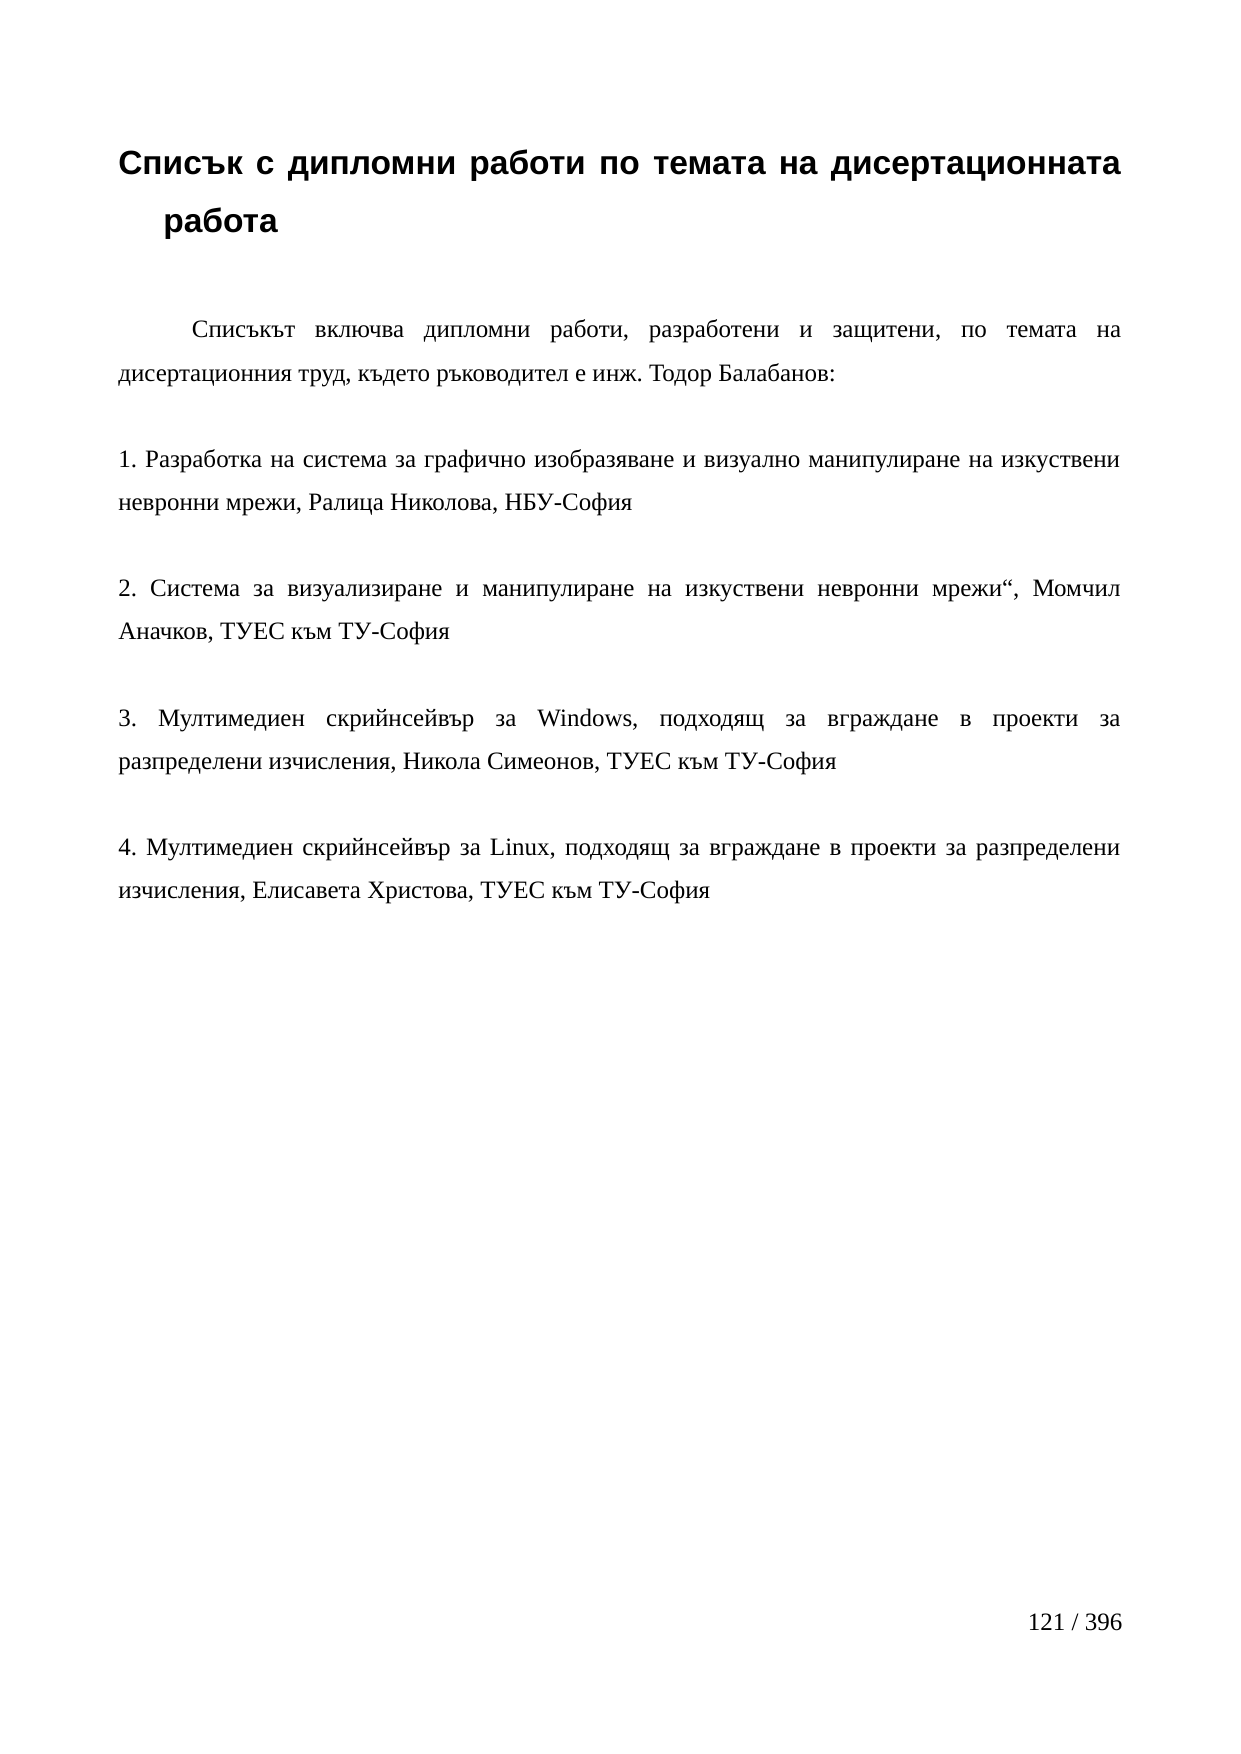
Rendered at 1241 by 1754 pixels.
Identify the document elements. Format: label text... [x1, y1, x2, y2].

text 2. Система за визуализиране и манипулиране на изкуствени невронни мрежи“, Момчил Аначков, ТУЕС към ТУ-София [118, 573, 1122, 645]
text Списъкът включва дипломни работи, разработени и защитени, по темата на дисертационния труд, където ръководител е инж. Тодор Балабанов: [118, 314, 1122, 386]
text 3. Мултимедиен скрийнсейвър за Windows, подходящ за вграждане в проекти за разпределени изчисления, Никола Симеонов, ТУЕС към ТУ-София [118, 703, 1122, 774]
text 4. Мултимедиен скрийнсейвър за Linux, подходящ за вграждане в проекти за разпределени изчисления, Елисавета Христова, ТУЕС към ТУ-София [118, 832, 1122, 904]
subtitle Списък с дипломни работи по темата на дисертационната работа [118, 143, 1122, 240]
text 1. Разработка на система за графично изобразяване и визуално манипулиране на изкуствени невронни мрежи, Ралица Николова, НБУ-София [118, 444, 1122, 516]
